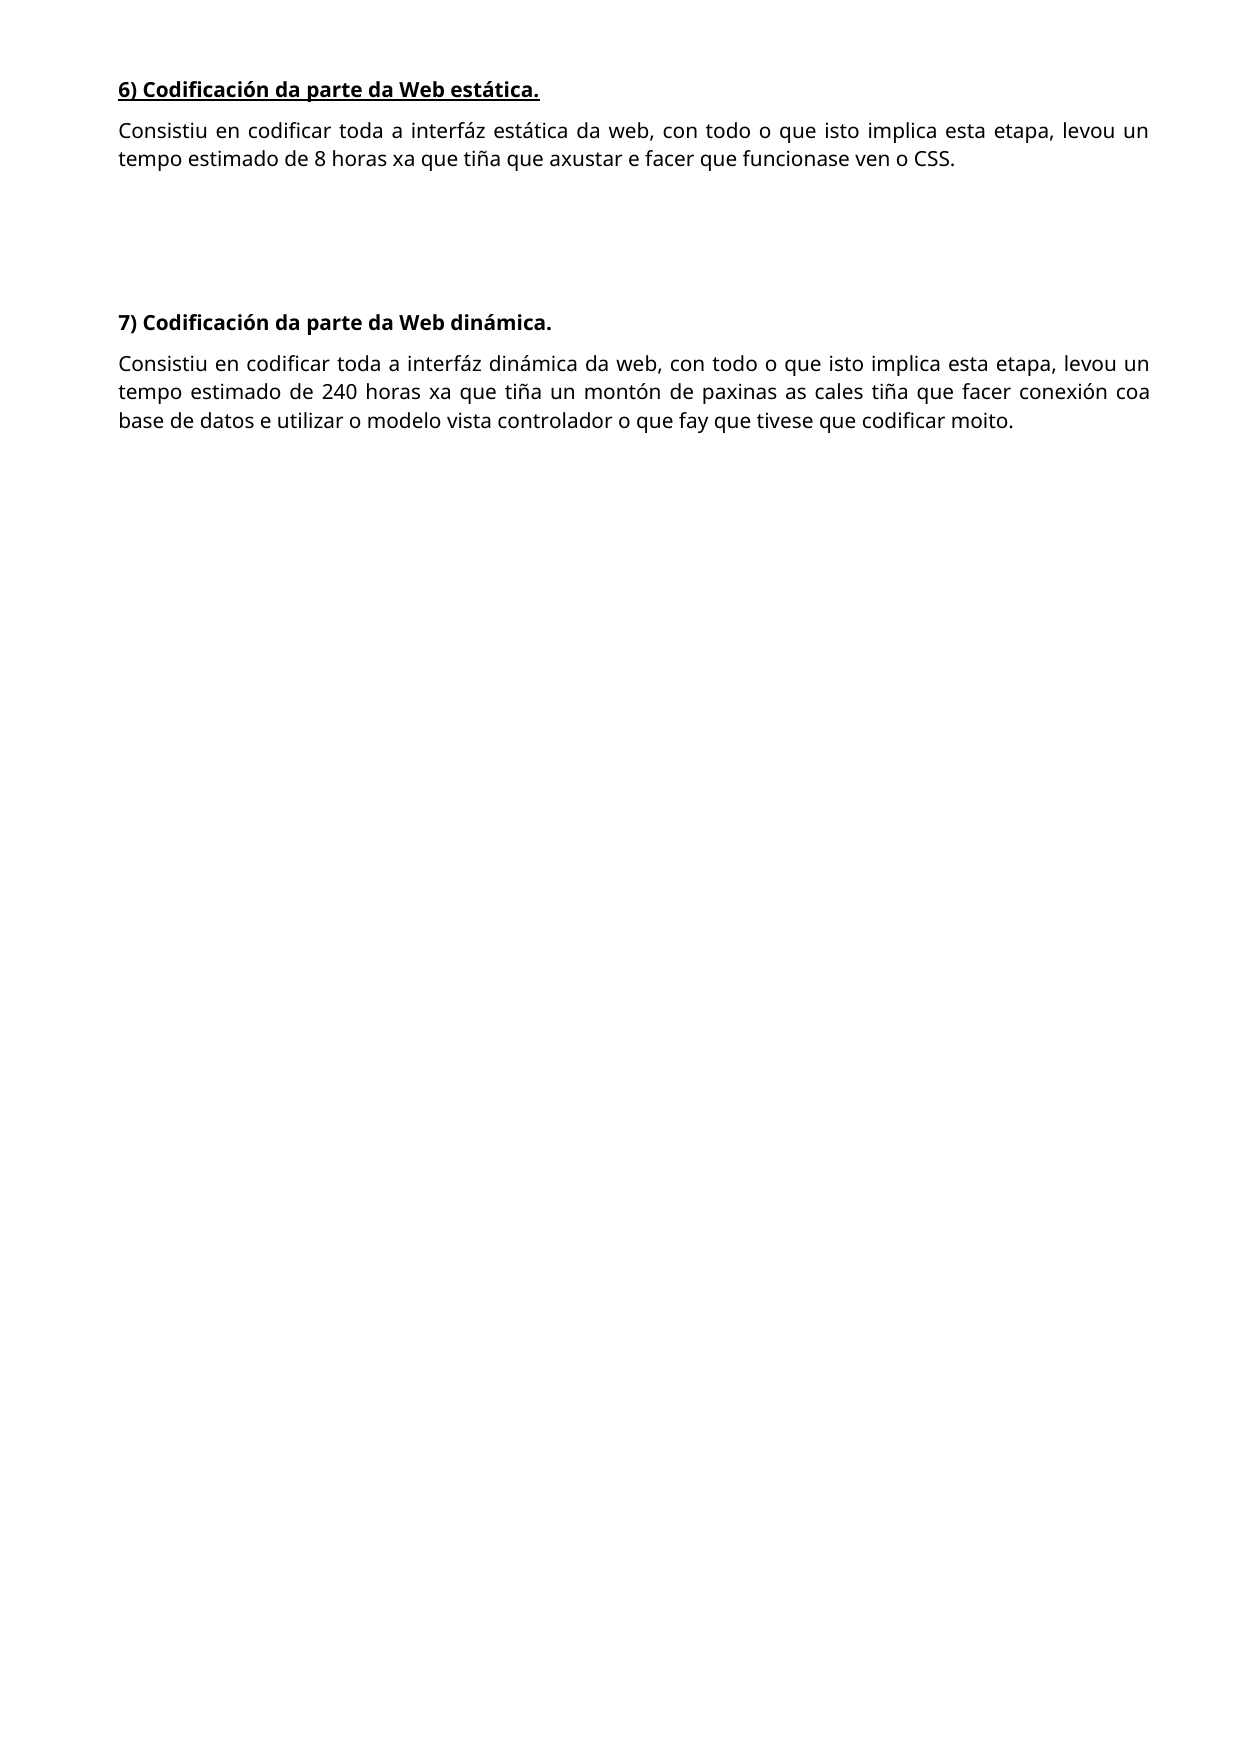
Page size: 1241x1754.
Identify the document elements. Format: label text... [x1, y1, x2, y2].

text 7) Codificación da parte da Web dinámica. [118, 308, 1152, 337]
text Consistiu en codificar toda a interfáz estática da web, con todo o que isto implica esta etapa, levou un tempo estimado de 8 horas xa que tiña que axustar e facer que funcionase ven o CSS. [118, 116, 1152, 173]
text 6) Codificación da parte da Web estática. [118, 75, 1152, 103]
text Consistiu en codificar toda a interfáz dinámica da web, con todo o que isto implica esta etapa, levou un tempo estimado de 240 horas xa que tiña un montón de paxinas as cales tiña que facer conexión coa base de datos e utilizar o modelo vista controlador o que fay que tivese que codificar moito. [118, 349, 1152, 434]
